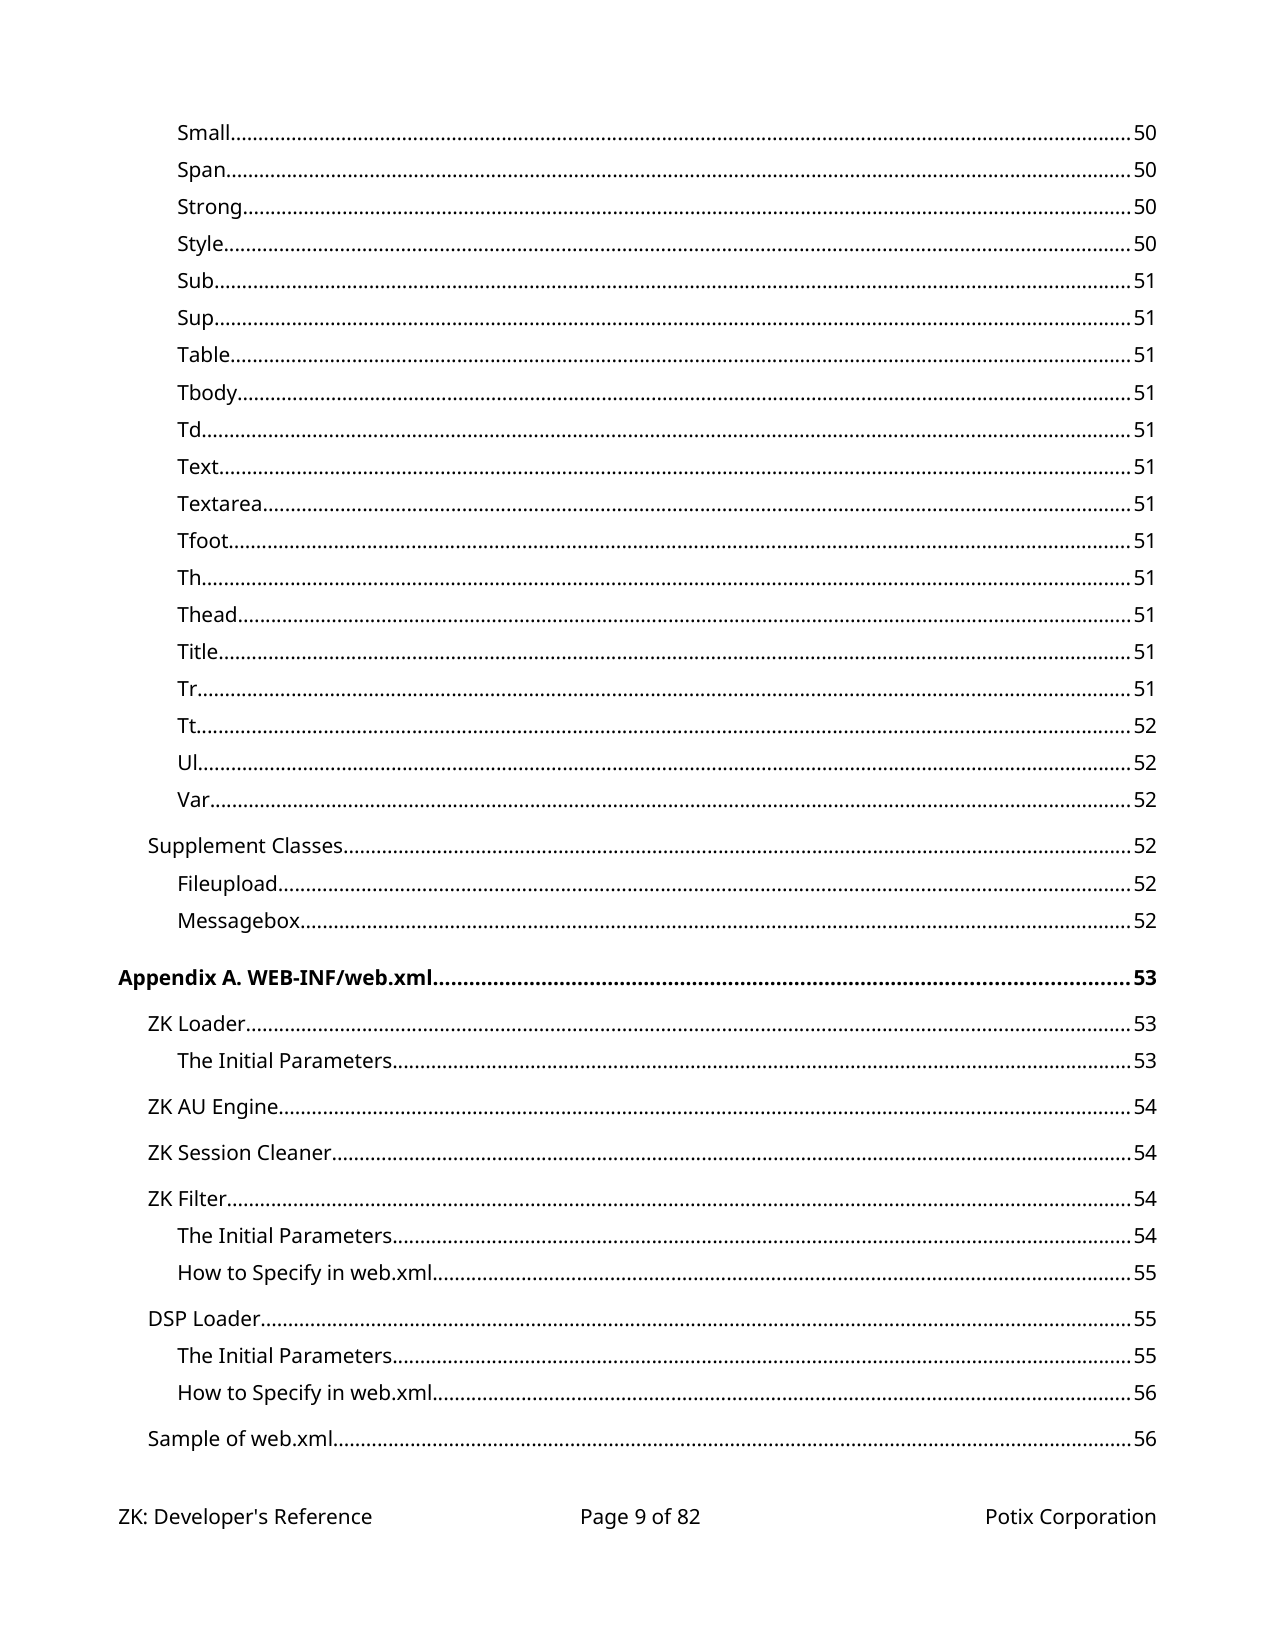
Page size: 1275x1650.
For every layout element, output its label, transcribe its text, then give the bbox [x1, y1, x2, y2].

text Sub 51 [177, 266, 1157, 295]
text Thead 51 [177, 600, 1157, 628]
text The Initial Parameters 55 [177, 1341, 1157, 1370]
text Span 50 [177, 155, 1157, 183]
text Messagebox 52 [177, 906, 1157, 934]
text How to Specify in web.xml 55 [177, 1258, 1157, 1287]
text Title 51 [177, 637, 1157, 666]
text Th 51 [177, 563, 1157, 591]
text ZK Filter 54 [148, 1184, 1157, 1212]
text The Initial Parameters 54 [177, 1221, 1157, 1249]
text Textarea 51 [177, 489, 1157, 517]
text Fileupload 52 [177, 869, 1157, 897]
text ZK Session Cleaner 54 [148, 1138, 1157, 1167]
text ZK AU Engine 54 [148, 1092, 1157, 1121]
text Tbody 51 [177, 378, 1157, 406]
text Text 51 [177, 452, 1157, 480]
text Sup 51 [177, 303, 1157, 332]
text Supplement Classes 52 [148, 832, 1157, 860]
text Style 50 [177, 229, 1157, 258]
text Var 52 [177, 786, 1157, 814]
text Tt 52 [177, 711, 1157, 740]
text Appendix A. WEB-INF/web.xml 53 [118, 963, 1157, 992]
text DSP Loader 55 [148, 1304, 1157, 1333]
text Sample of web.xml 56 [148, 1424, 1157, 1453]
text Small 50 [177, 118, 1157, 146]
text Strong 50 [177, 192, 1157, 221]
text The Initial Parameters 53 [177, 1046, 1157, 1075]
text Tfoot 51 [177, 526, 1157, 554]
text Table 51 [177, 341, 1157, 369]
text How to Specify in web.xml 56 [177, 1378, 1157, 1407]
text Tr 51 [177, 674, 1157, 703]
text Ul 52 [177, 748, 1157, 777]
text ZK Loader 53 [148, 1009, 1157, 1038]
text Td 51 [177, 415, 1157, 443]
